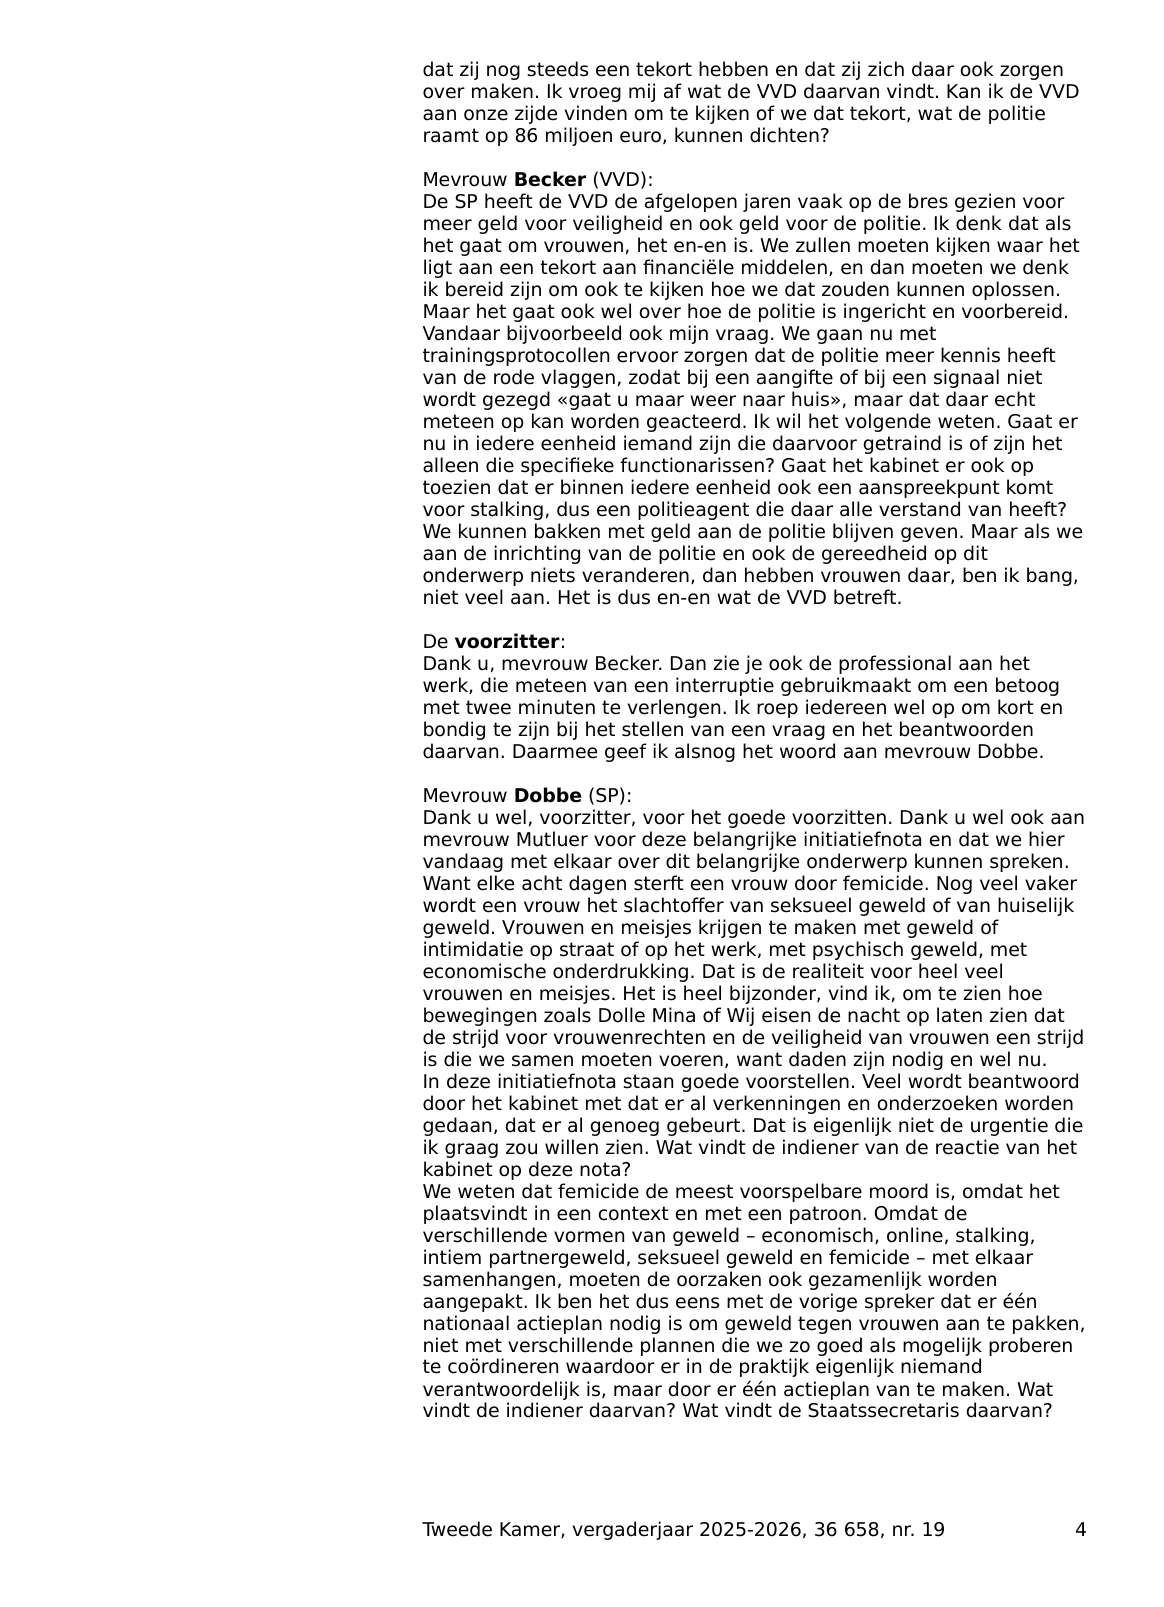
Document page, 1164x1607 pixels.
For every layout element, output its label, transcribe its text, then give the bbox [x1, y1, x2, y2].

text Dank u, mevrouw Becker. Dan zie je ook de professional aan het werk, die meteen van een interruptie gebruikmaakt om een betoog met twee minuten te verlengen. Ik roep iedereen wel op om kort en bondig te zijn bij het stellen van een vraag en het beantwoorden daarvan. Daarmee geef ik alsnog het woord aan mevrouw Dobbe. [422, 653, 1087, 763]
text Want elke acht dagen sterft een vrouw door femicide. Nog veel vaker wordt een vrouw het slachtoffer van seksueel geweld of van huiselijk geweld. Vrouwen en meisjes krijgen te maken met geweld of intimidatie op straat of op het werk, met psychisch geweld, met economische onderdrukking. Dat is de realiteit voor heel veel vrouwen en meisjes. Het is heel bijzonder, vind ik, om te zien hoe bewegingen zoals Dolle Mina of Wij eisen de nacht op laten zien dat de strijd voor vrouwenrechten en de veiligheid van vrouwen een strijd is die we samen moeten voeren, want daden zijn nodig en wel nu. [422, 873, 1087, 1071]
text We weten dat femicide de meest voorspelbare moord is, omdat het plaatsvindt in een context en met een patroon. Omdat de verschillende vormen van geweld – economisch, online, stalking, intiem partnergeweld, seksueel geweld en femicide – met elkaar samenhangen, moeten de oorzaken ook gezamenlijk worden aangepakt. Ik ben het dus eens met de vorige spreker dat er één nationaal actieplan nodig is om geweld tegen vrouwen aan te pakken, niet met verschillende plannen die we zo goed als mogelijk proberen te coördineren waardoor er in de praktijk eigenlijk niemand verantwoordelijk is, maar door er één actieplan van te maken. Wat vindt de indiener daarvan? Wat vindt de Staatssecretaris daarvan? [422, 1181, 1087, 1422]
text In deze initiatiefnota staan goede voorstellen. Veel wordt beantwoord door het kabinet met dat er al verkenningen en onderzoeken worden gedaan, dat er al genoeg gebeurt. Dat is eigenlijk niet de urgentie die ik graag zou willen zien. Wat vindt de indiener van de reactie van het kabinet op deze nota? [422, 1071, 1087, 1181]
text De voorzitter: [422, 631, 1087, 653]
text dat zij nog steeds een tekort hebben en dat zij zich daar ook zorgen over maken. Ik vroeg mij af wat de VVD daarvan vindt. Kan ik de VVD aan onze zijde vinden om te kijken of we dat tekort, wat de politie raamt op 86 miljoen euro, kunnen dichten? [422, 59, 1087, 147]
text Dank u wel, voorzitter, voor het goede voorzitten. Dank u wel ook aan mevrouw Mutluer voor deze belangrijke initiatiefnota en dat we hier vandaag met elkaar over dit belangrijke onderwerp kunnen spreken. [422, 807, 1087, 873]
text De SP heeft de VVD de afgelopen jaren vaak op de bres gezien voor meer geld voor veiligheid en ook geld voor de politie. Ik denk dat als het gaat om vrouwen, het en-en is. We zullen moeten kijken waar het ligt aan een tekort aan financiële middelen, en dan moeten we denk ik bereid zijn om ook te kijken hoe we dat zouden kunnen oplossen. Maar het gaat ook wel over hoe de politie is ingericht en voorbereid. Vandaar bijvoorbeeld ook mijn vraag. We gaan nu met trainingsprotocollen ervoor zorgen dat de politie meer kennis heeft van de rode vlaggen, zodat bij een aangifte of bij een signaal niet wordt gezegd «gaat u maar weer naar huis», maar dat daar echt meteen op kan worden geacteerd. Ik wil het volgende weten. Gaat er nu in iedere eenheid iemand zijn die daarvoor getraind is of zijn het alleen die specifieke functionarissen? Gaat het kabinet er ook op toezien dat er binnen iedere eenheid ook een aanspreekpunt komt voor stalking, dus een politieagent die daar alle verstand van heeft? We kunnen bakken met geld aan de politie blijven geven. Maar als we aan de inrichting van de politie en ook de gereedheid op dit onderwerp niets veranderen, dan hebben vrouwen daar, ben ik bang, niet veel aan. Het is dus en-en wat de VVD betreft. [422, 191, 1087, 609]
text Mevrouw Becker (VVD): [422, 169, 1087, 191]
text Mevrouw Dobbe (SP): [422, 785, 1087, 807]
